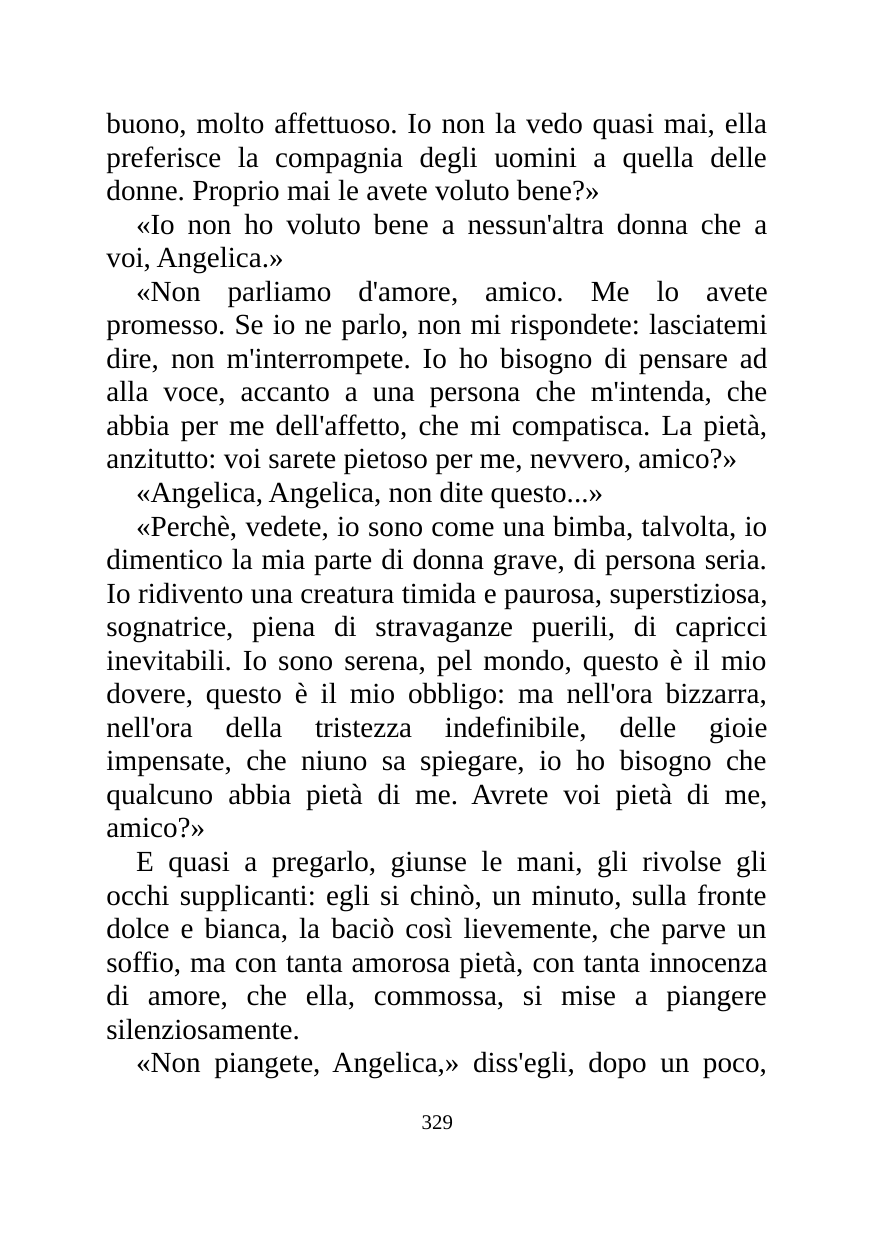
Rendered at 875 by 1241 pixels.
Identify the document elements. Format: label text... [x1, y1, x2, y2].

text buono, molto affettuoso. Io non la vedo quasi mai, ella preferisce la compagnia degli uomini a quella delle donne. Proprio mai le avete voluto bene?» [106, 106, 768, 207]
text «Perchè, vedete, io sono come una bimba, talvolta, io dimentico la mia parte di donna grave, di persona seria. Io ridivento una creatura timida e paurosa, superstiziosa, sognatrice, piena di stravaganze puerili, di capricci inevitabili. Io sono serena, pel mondo, questo è il mio dovere, questo è il mio obbligo: ma nell'ora bizzarra, nell'ora della tristezza indefinibile, delle gioie impensate, che niuno sa spiegare, io ho bisogno che qualcuno abbia pietà di me. Avrete voi pietà di me, amico?» [106, 509, 768, 844]
text «Io non ho voluto bene a nessun'altra donna che a voi, Angelica.» [106, 207, 768, 274]
text «Non piangete, Angelica,» diss'egli, dopo un poco, [106, 1045, 768, 1079]
text E quasi a pregarlo, giunse le mani, gli rivolse gli occhi supplicanti: egli si chinò, un minuto, sulla fronte dolce e bianca, la baciò così lievemente, che parve un soffio, ma con tanta amorosa pietà, con tanta innocenza di amore, che ella, commossa, si mise a piangere silenziosamente. [106, 844, 768, 1045]
text «Angelica, Angelica, non dite questo...» [106, 475, 768, 509]
text «Non parliamo d'amore, amico. Me lo avete promesso. Se io ne parlo, non mi rispondete: lasciatemi dire, non m'interrompete. Io ho bisogno di pensare ad alla voce, accanto a una persona che m'intenda, che abbia per me dell'affetto, che mi compatisca. La pietà, anzitutto: voi sarete pietoso per me, nevvero, amico?» [106, 274, 768, 475]
